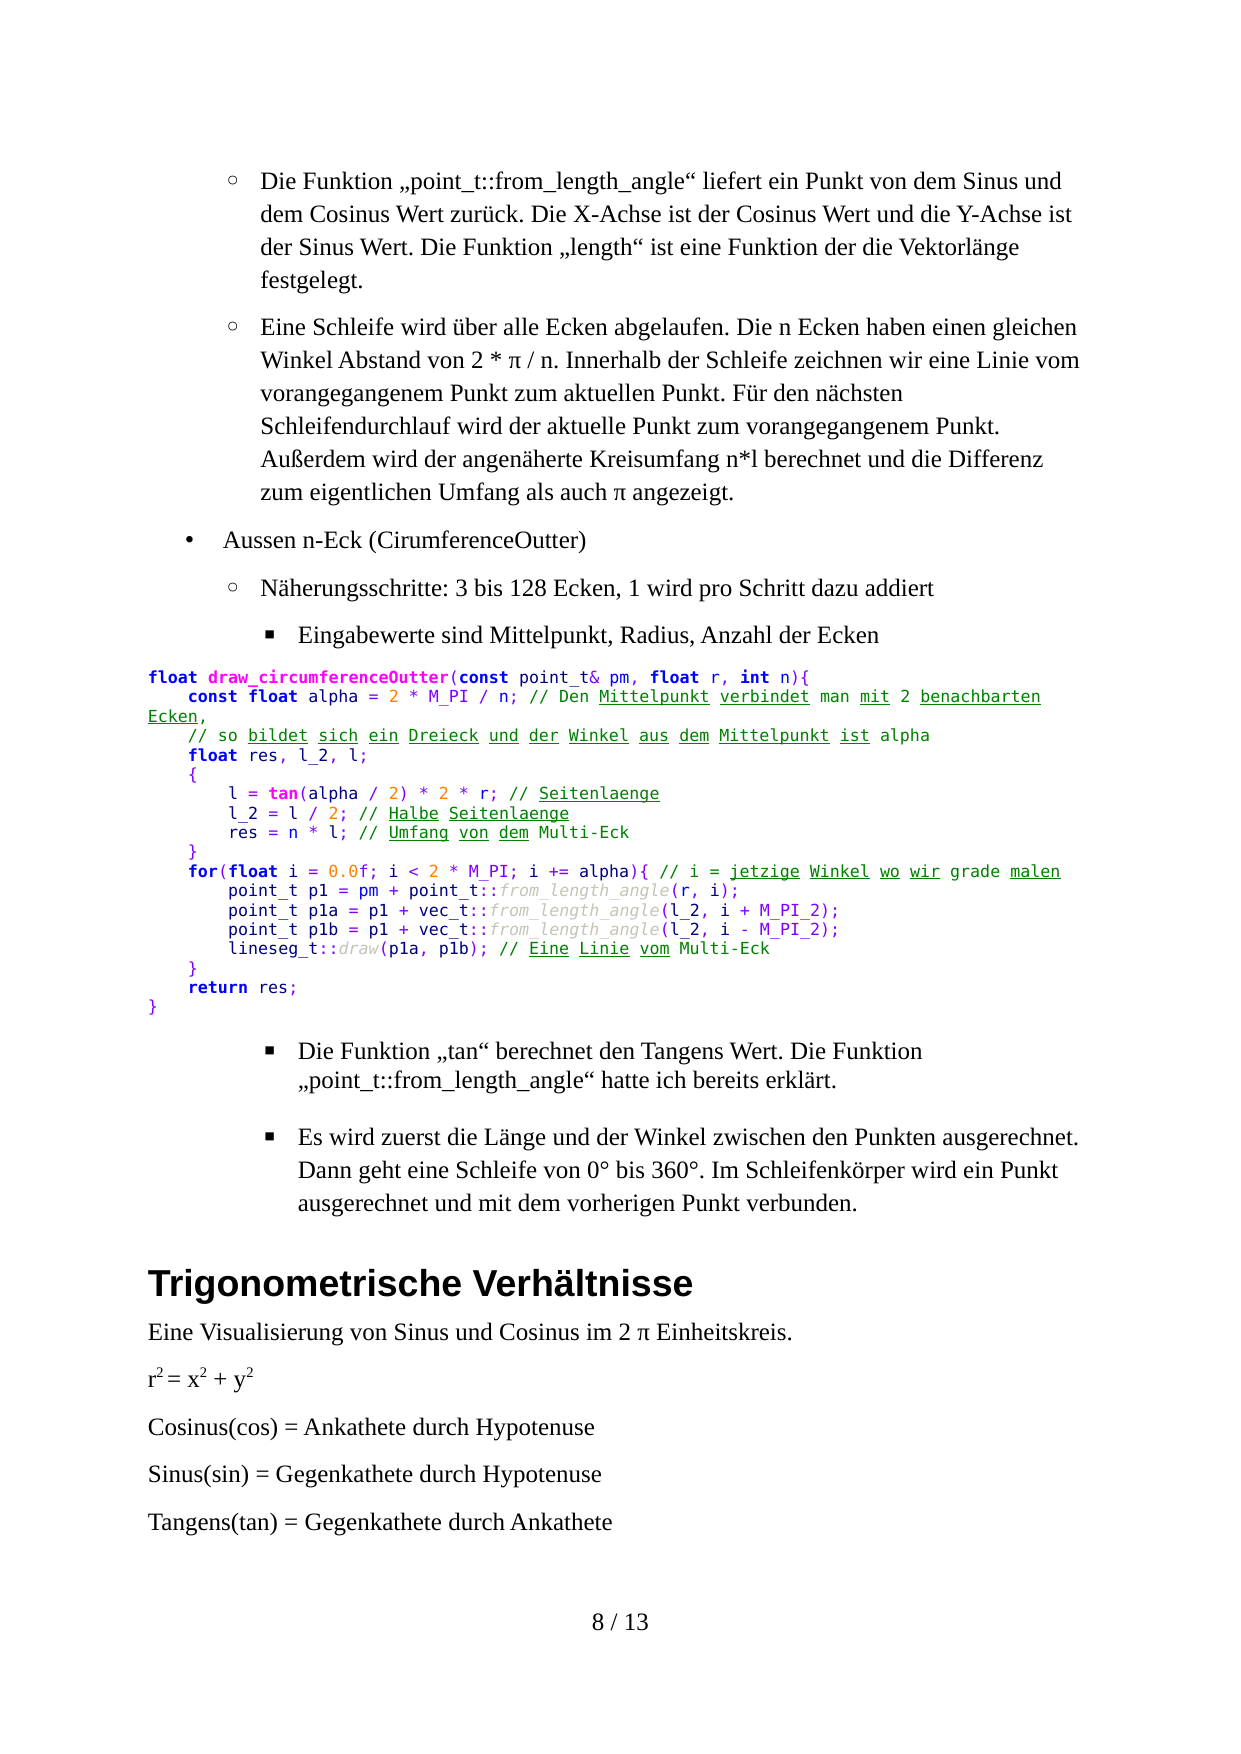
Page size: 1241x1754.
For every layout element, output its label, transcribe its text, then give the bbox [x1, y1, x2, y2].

text return res; [148, 978, 1093, 997]
text for(float i = 0.0f; i < 2 * M_PI; i += alpha){ // i = jetzige Winkel wo wir grade malen [148, 862, 1093, 881]
text lineseg_t::draw(p1a, p1b); // Eine Linie vom Multi-Eck [148, 939, 1093, 958]
text point_t p1 = pm + point_t::from_length_angle(r, i); [148, 881, 1093, 900]
text float res, l_2, l; [148, 745, 1093, 765]
text } [148, 997, 1093, 1017]
list Die Funktion „tan“ berechnet den Tangens Wert. Die Funktion „point_t::from_length_angle“ hatte ich bereits erklärt. [260, 1036, 1093, 1093]
text const float alpha = 2 * M_PI / n; // Den Mittelpunkt verbindet man mit 2 benachbarten Ecken, [148, 687, 1093, 726]
text l = tan(alpha / 2) * 2 * r; // Seitenlaenge [148, 784, 1093, 803]
text l_2 = l / 2; // Halbe Seitenlaenge [148, 803, 1093, 823]
list Eingabewerte sind Mittelpunkt, Radius, Anzahl der Ecken [260, 620, 1093, 649]
text { [148, 765, 1093, 784]
text // so bildet sich ein Dreieck und der Winkel aus dem Mittelpunkt ist alpha [148, 726, 1093, 745]
text r2 = x2 + y2 [148, 1364, 1093, 1393]
text } [148, 842, 1093, 862]
text Cosinus(cos) = Ankathete durch Hypotenuse [148, 1412, 1093, 1441]
text Eine Visualisierung von Sinus und Cosinus im 2 π Einheitskreis. [148, 1317, 1093, 1345]
text float draw_circumferenceOutter(const point_t& pm, float r, int n){ [148, 668, 1093, 687]
text res = n * l; // Umfang von dem Multi-Eck [148, 823, 1093, 842]
text } [148, 958, 1093, 978]
list Aussen n-Eck (CirumferenceOutter) [185, 525, 1093, 554]
subtitle Trigonometrische Verhältnisse [148, 1261, 1093, 1304]
list Näherungsschritte: 3 bis 128 Ecken, 1 wird pro Schritt dazu addiert [223, 573, 1093, 601]
list Es wird zuerst die Länge und der Winkel zwischen den Punkten ausgerechnet. Dann geht eine Schleife von 0° bis 360°. Im Schleifenkörper wird ein Punkt ausgerechnet und mit dem vorherigen Punkt verbunden. [260, 1122, 1093, 1217]
text Tangens(tan) = Gegenkathete durch Ankathete [148, 1507, 1093, 1536]
list Die Funktion „point_t::from_length_angle“ liefert ein Punkt von dem Sinus und dem Cosinus Wert zurück. Die X-Achse ist der Cosinus Wert und die Y-Achse ist der Sinus Wert. Die Funktion „length“ ist eine Funktion der die Vektorlänge festgelegt. [223, 166, 1093, 293]
text point_t p1b = p1 + vec_t::from_length_angle(l_2, i - M_PI_2); [148, 920, 1093, 939]
text point_t p1a = p1 + vec_t::from_length_angle(l_2, i + M_PI_2); [148, 900, 1093, 920]
text Sinus(sin) = Gegenkathete durch Hypotenuse [148, 1459, 1093, 1488]
list Eine Schleife wird über alle Ecken abgelaufen. Die n Ecken haben einen gleichen Winkel Abstand von 2 * π / n. Innerhalb der Schleife zeichnen wir eine Linie vom vorangegangenem Punkt zum aktuellen Punkt. Für den nächsten Schleifendurchlauf wird der aktuelle Punkt zum vorangegangenem Punkt. Außerdem wird der angenäherte Kreisumfang n*l berechnet und die Differenz zum eigentlichen Umfang als auch π angezeigt. [223, 312, 1093, 506]
